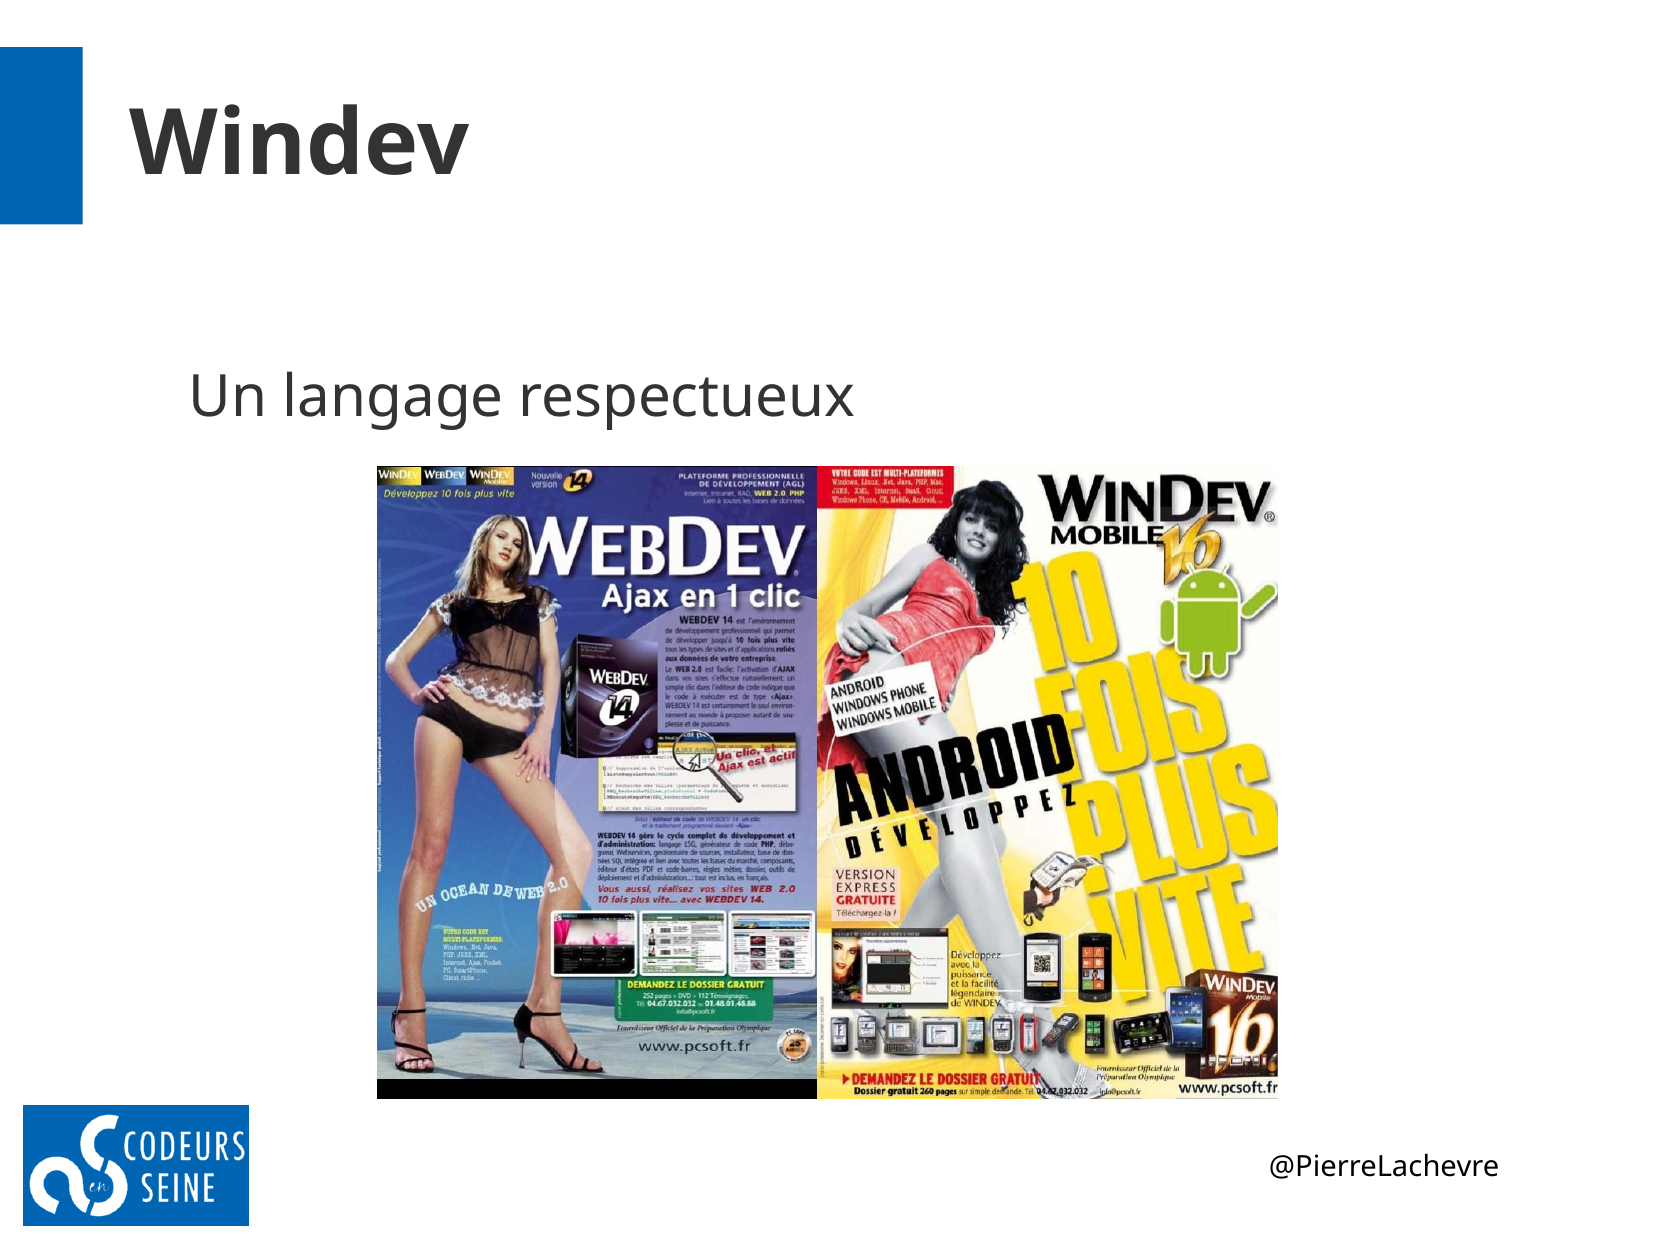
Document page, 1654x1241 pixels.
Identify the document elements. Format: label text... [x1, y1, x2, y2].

picture [23, 1105, 249, 1226]
picture [377, 466, 1278, 1099]
list Un langage respectueux [118, 354, 1536, 1074]
title Windev [129, 35, 1583, 243]
